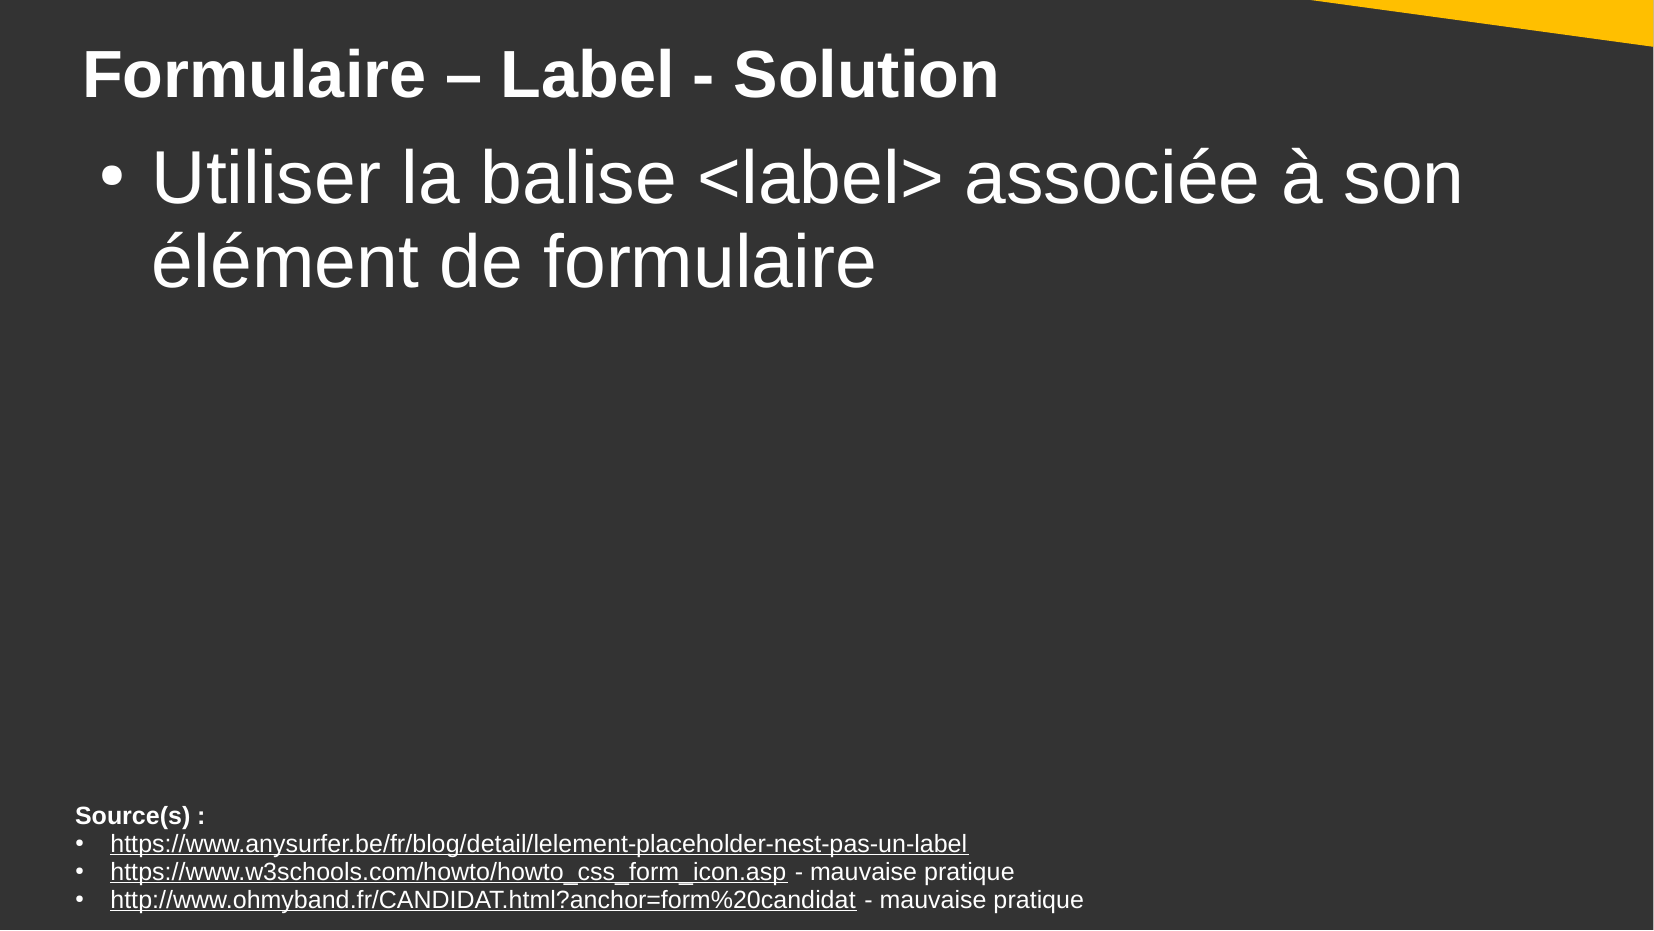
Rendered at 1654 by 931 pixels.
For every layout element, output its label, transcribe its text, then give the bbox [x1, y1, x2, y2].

list Utiliser la balise <label> associée à son élément de formulaire [80, 135, 1620, 709]
text_box Source(s) : https://www.anysurfer.be/fr/blog/detail/lelement-placeholder-nest-pas-un-label https://www.w3schools.com/howto/howto_css_form_icon.asp - mauvaise pratique http://www.ohmyband.fr/CANDIDAT.html?anchor=form%20candidat - mauvaise pratique [60, 794, 1546, 931]
text_box [1310, 0, 1654, 47]
title Formulaire – Label - Solution [82, 37, 1571, 114]
